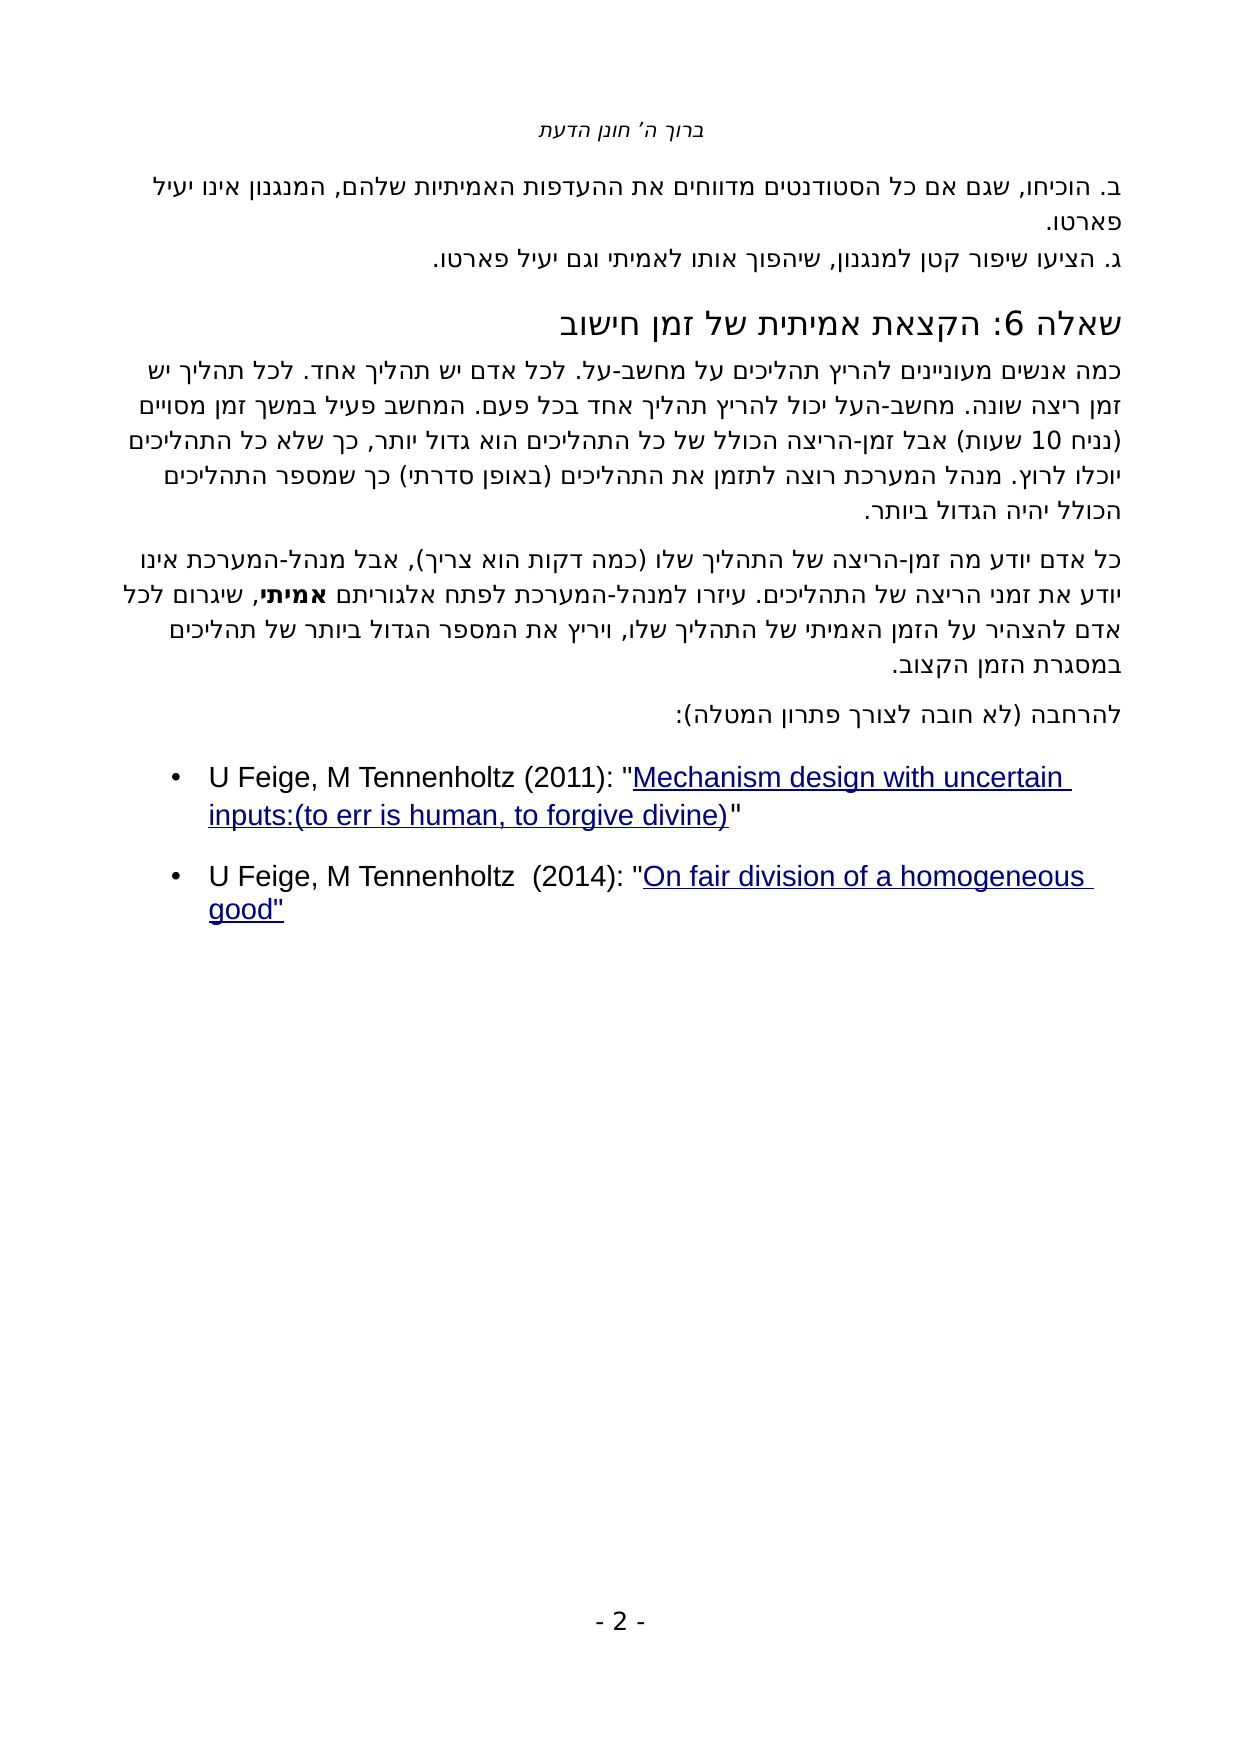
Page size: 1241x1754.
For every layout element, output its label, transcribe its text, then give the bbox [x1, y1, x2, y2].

text כמה אנשים מעוניינים להריץ תהליכים על מחשב-על. לכל אדם יש תהליך אחד. לכל תהליך יש זמן ריצה שונה. מחשב-העל יכול להריץ תהליך אחד בכל פעם. המחשב פעיל במשך זמן מסויים (נניח 10 שעות) אבל זמן-הריצה הכולל של כל התהליכים הוא גדול יותר, כך שלא כל התהליכים יוכלו לרוץ. מנהל המערכת רוצה לתזמן את התהליכים (באופן סדרתי) כך שמספר התהליכים הכולל יהיה הגדול ביותר. [118, 356, 1122, 525]
text להרחבה (לא חובה לצורך פתרון המטלה): [118, 700, 1122, 729]
text ג. הציעו שיפור קטן למנגנון, שיהפוך אותו לאמיתי וגם יעיל פארטו. [118, 244, 1122, 274]
subtitle U Feige, M Tennenholtz (2014): "On fair division of a homogeneous good" [171, 858, 1122, 926]
subtitle שאלה 6: הקצאת אמיתית של זמן חישוב [118, 304, 1122, 343]
subtitle U Feige, M Tennenholtz (2011): "Mechanism design with uncertain inputs:(to err is human, to forgive divine)‏"‏ [171, 760, 1122, 833]
text כל אדם יודע מה זמן-הריצה של התהליך שלו (כמה דקות הוא צריך), אבל מנהל-המערכת אינו יודע את זמני הריצה של התהליכים. עיזרו למנהל-המערכת לפתח אלגוריתם אמיתי, שיגרום לכל אדם להצהיר על הזמן האמיתי של התהליך שלו, ויריץ את המספר הגדול ביותר של תהליכים במסגרת הזמן הקצוב. [118, 546, 1122, 680]
text ב. הוכיחו, שגם אם כל הסטודנטים מדווחים את ההעדפות האמיתיות שלהם, המנגנון אינו יעיל פארטו. [118, 172, 1122, 236]
